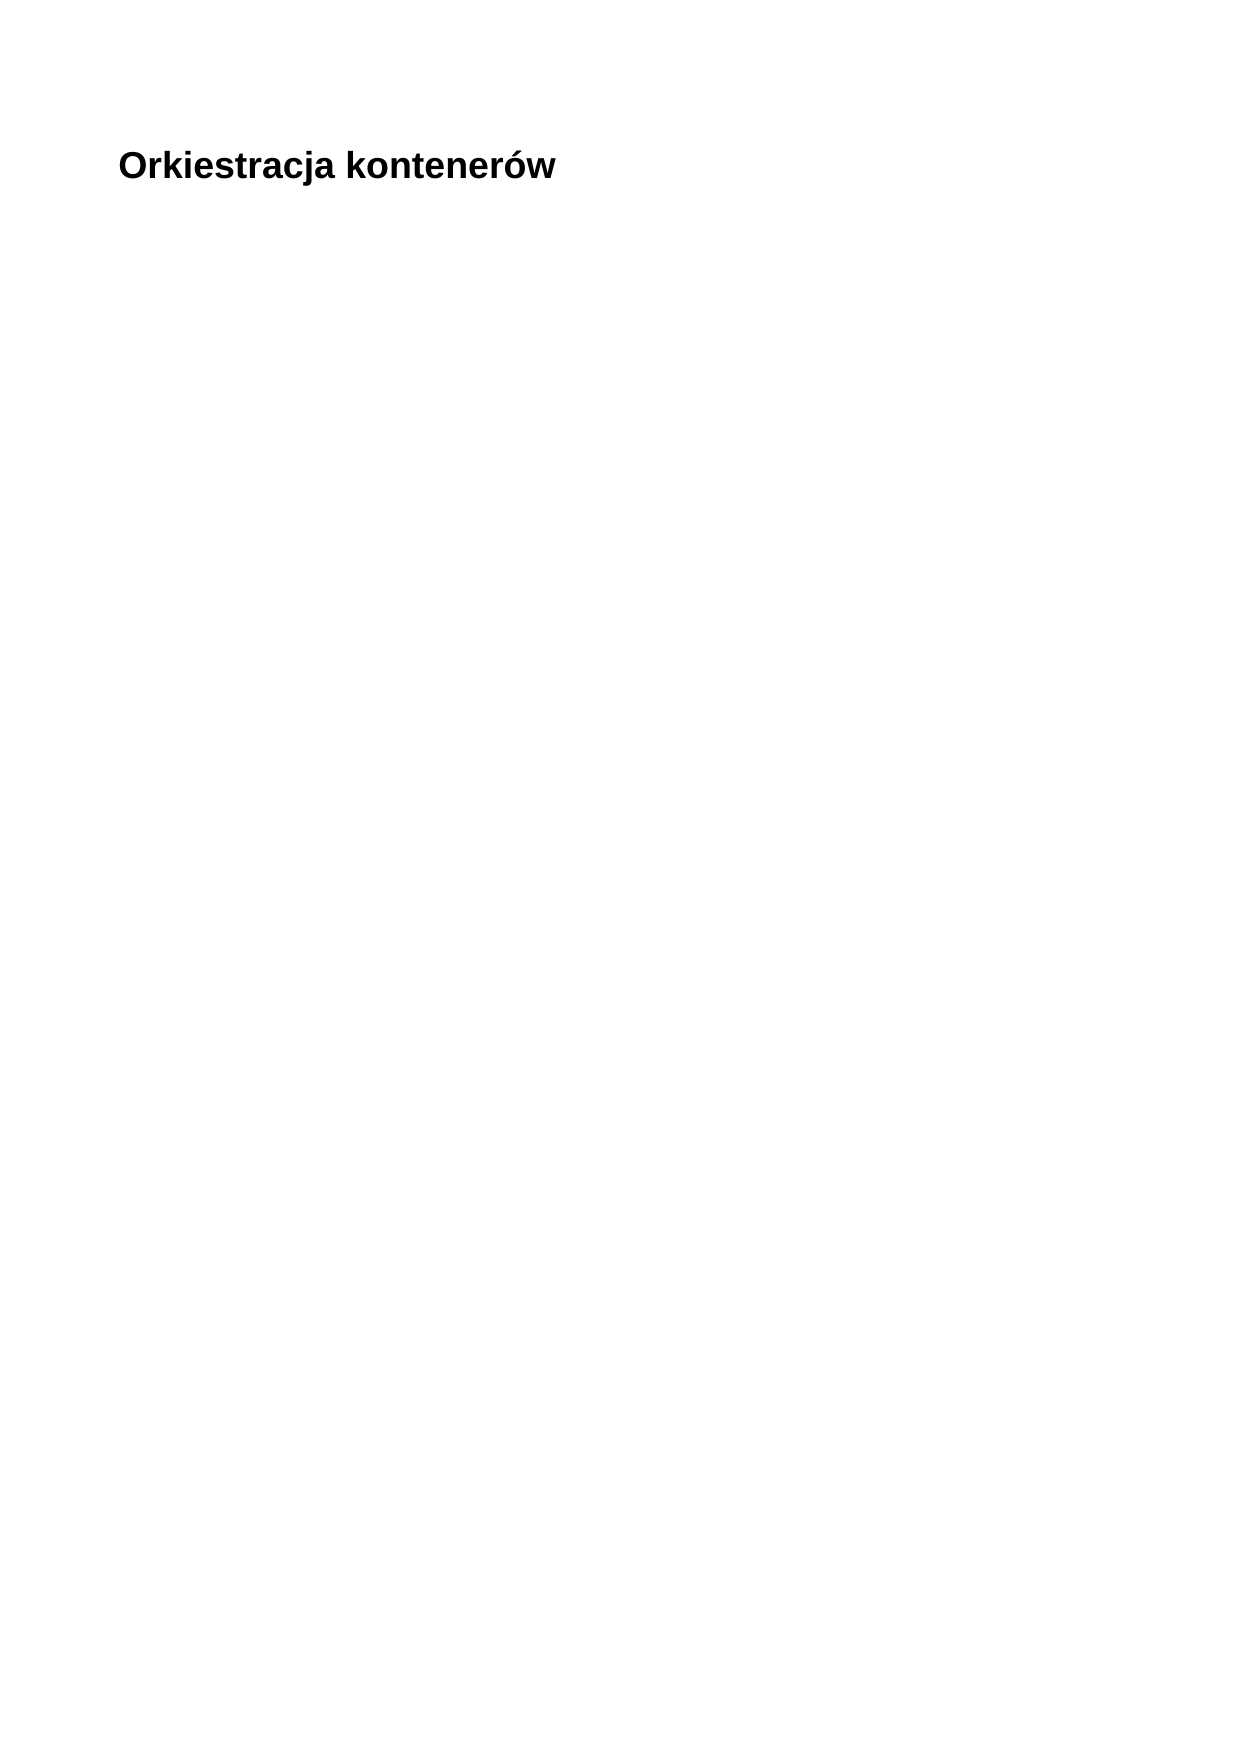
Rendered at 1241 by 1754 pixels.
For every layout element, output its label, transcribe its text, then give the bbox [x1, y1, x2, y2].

subtitle Orkiestracja kontenerów [118, 143, 1122, 186]
